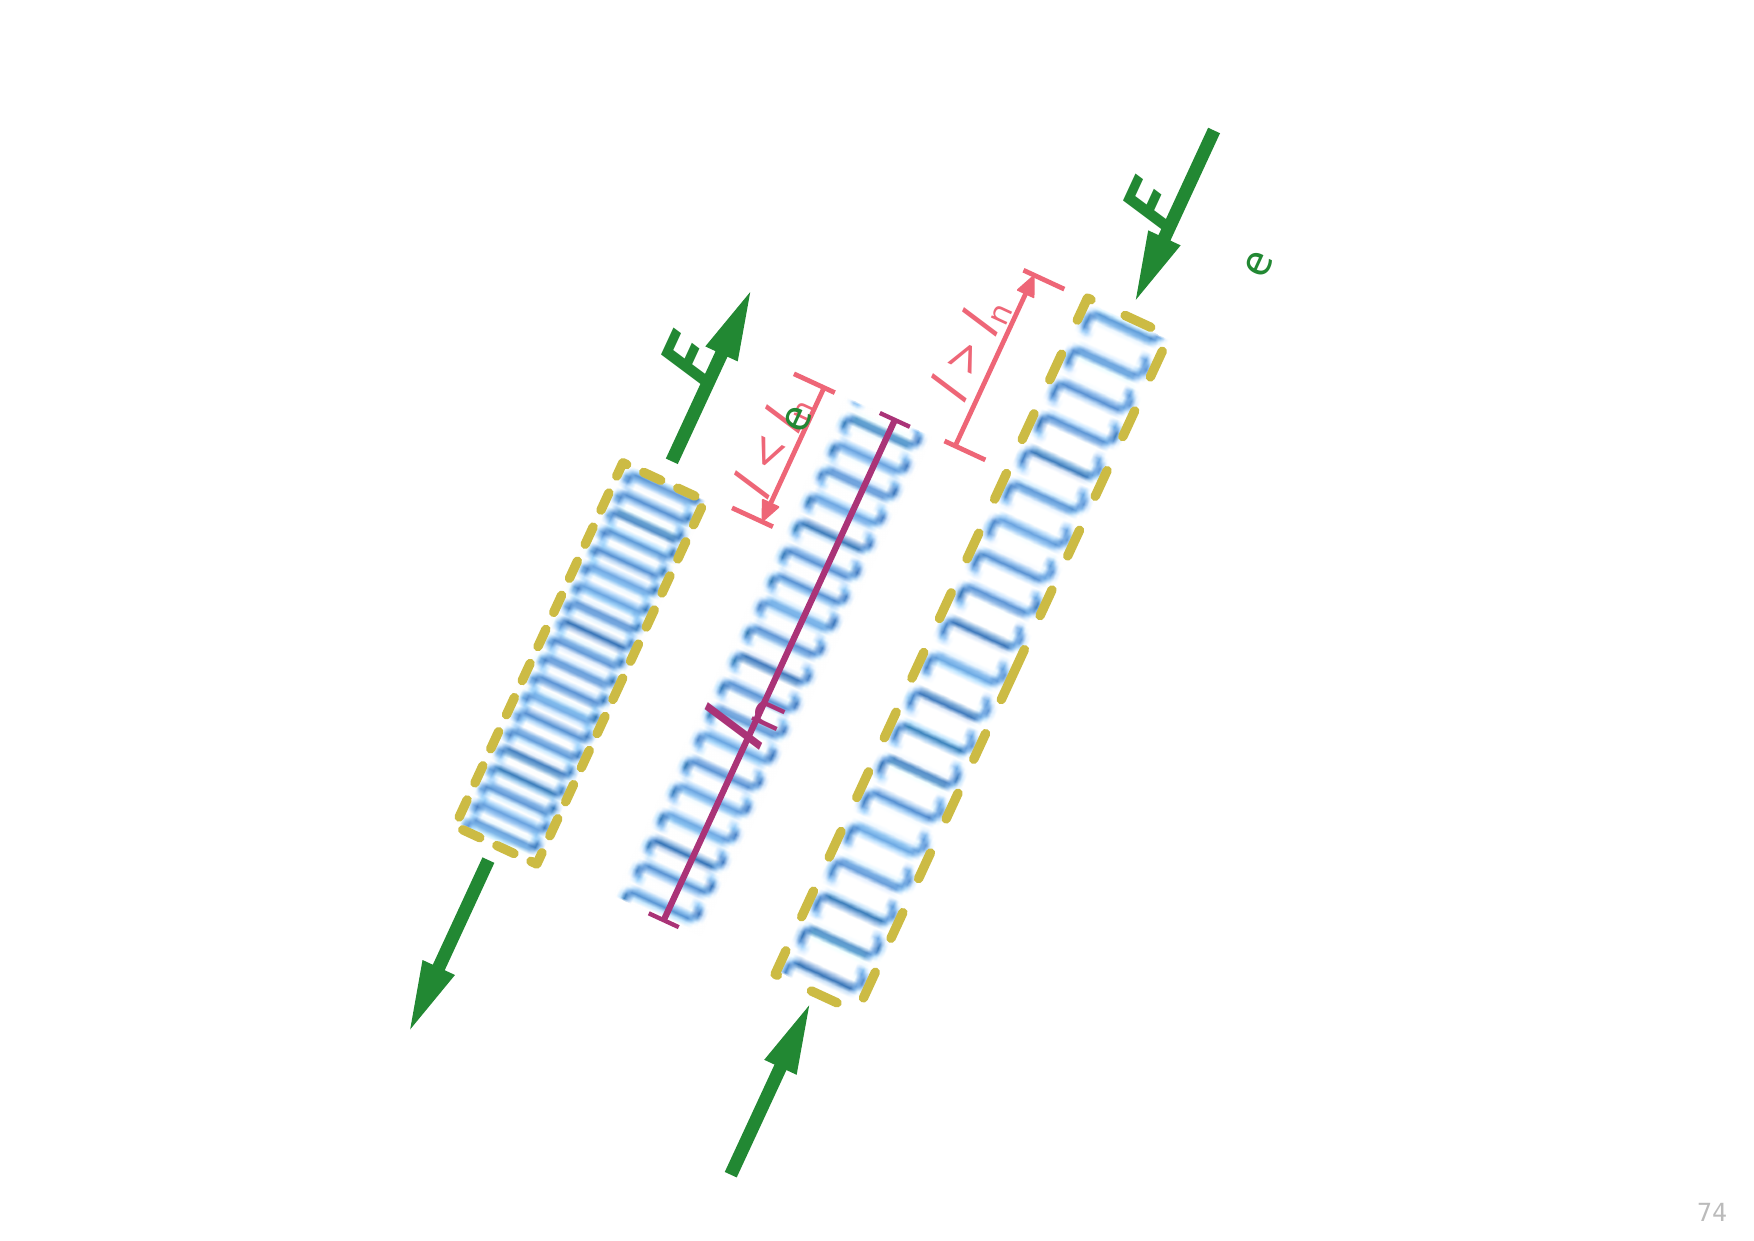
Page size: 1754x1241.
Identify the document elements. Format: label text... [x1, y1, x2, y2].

picture [669, 424, 932, 936]
picture [722, 397, 890, 682]
text_box [665, 292, 751, 465]
text_box Fe [618, 282, 730, 401]
text_box ln [660, 648, 789, 768]
picture [453, 466, 708, 857]
picture [782, 305, 1171, 1010]
text_box Fe [1080, 128, 1192, 242]
text_box [724, 1005, 810, 1178]
text_box [410, 857, 495, 1030]
picture [613, 737, 734, 916]
text_box [1135, 127, 1221, 300]
